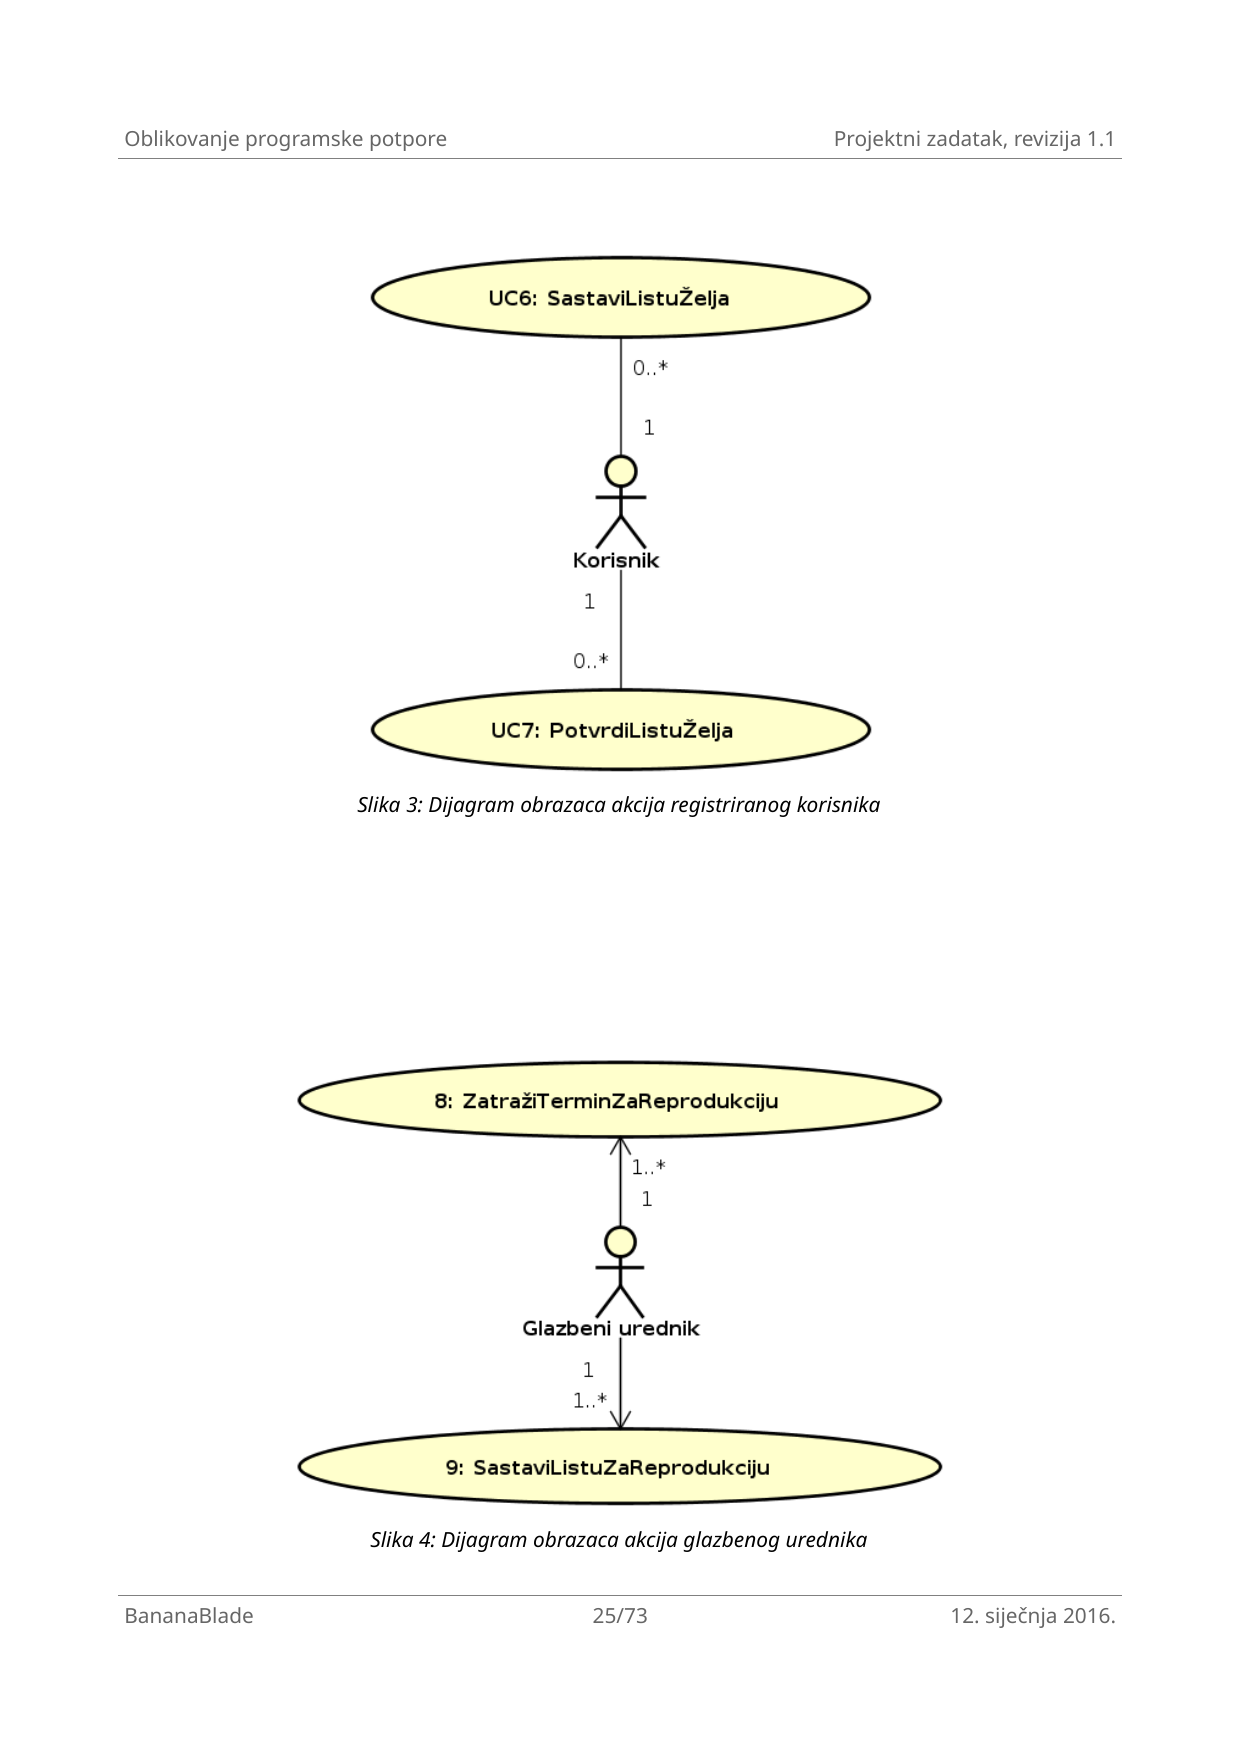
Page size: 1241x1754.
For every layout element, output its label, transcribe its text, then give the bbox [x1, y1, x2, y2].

text Slika 3: Dijagram obrazaca akcija registriranog korisnika [356, 785, 884, 818]
picture [356, 241, 885, 785]
picture [283, 1046, 957, 1520]
text Slika 4: Dijagram obrazaca akcija glazbenog urednika [283, 1520, 957, 1554]
